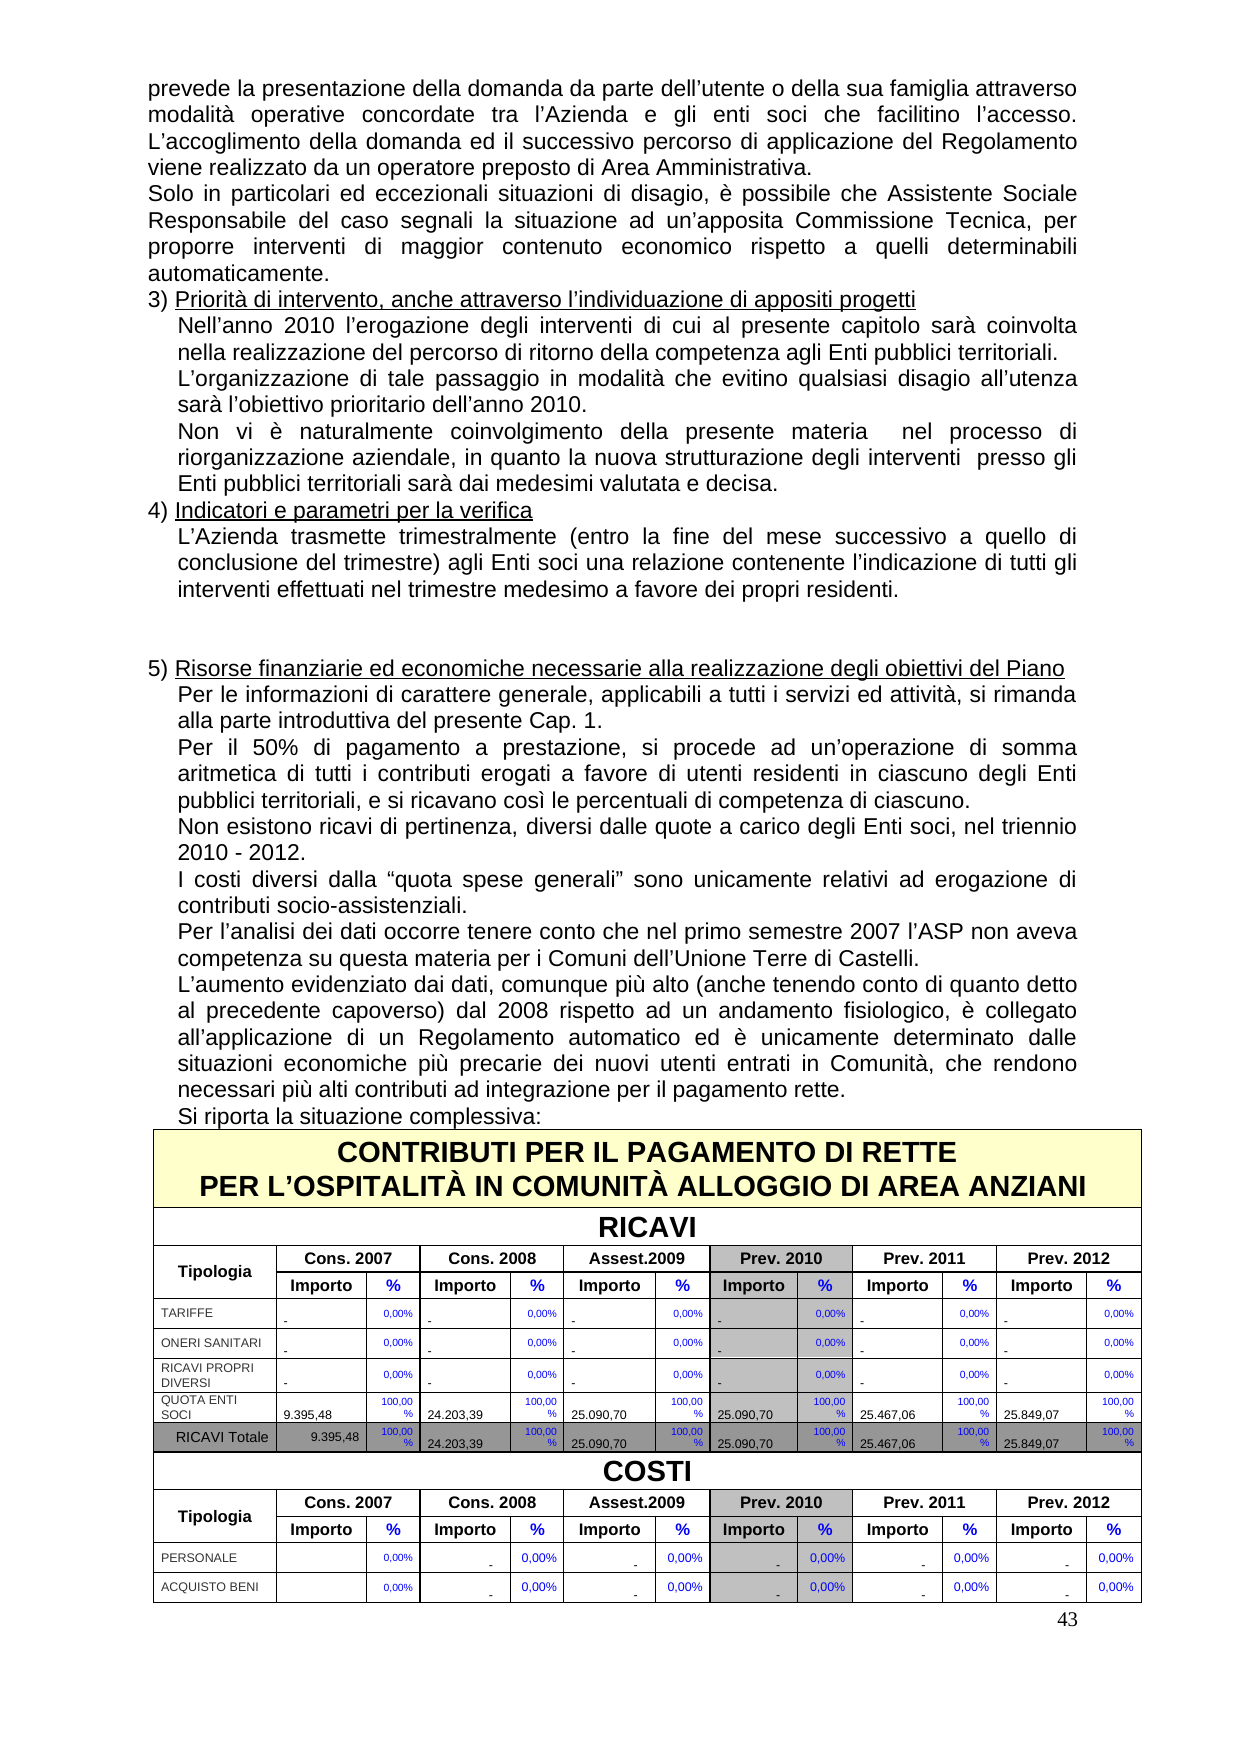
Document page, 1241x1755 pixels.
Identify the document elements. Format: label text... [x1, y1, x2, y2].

table_cell Cons. 2007 [277, 1246, 419, 1271]
table_cell % [656, 1273, 709, 1298]
table_cell - [853, 1573, 942, 1602]
table_cell 100,00% [798, 1423, 852, 1451]
table_cell Assest.2009 [564, 1246, 709, 1271]
table_cell - [711, 1573, 797, 1602]
table_cell Assest.2009 [564, 1490, 709, 1516]
table_cell 0,00% [1087, 1299, 1141, 1328]
table_cell Importo [711, 1517, 797, 1542]
text L’aumento evidenziato dai dati, comunque più alto (anche tenendo conto di quanto detto al precedente capoverso) dal 2008 rispetto ad un andamento fisiologico, è collegato all’applicazione di un Regolamento automatico ed è unicamente determinato dalle situazioni economiche più precarie dei nuovi utenti entrati in Comunità, che rendono necessari più alti contributi ad integrazione per il pagamento rette. [177, 971, 1078, 1103]
table_cell 0,00% [943, 1573, 996, 1602]
table_cell - [277, 1299, 366, 1328]
table_cell 25.090,70 [711, 1393, 797, 1422]
table_cell - [564, 1543, 655, 1572]
table_cell 25.467,06 [853, 1393, 942, 1422]
table_cell 0,00% [943, 1543, 996, 1572]
table_cell % [1087, 1517, 1141, 1542]
table_cell Prev. 2011 [853, 1490, 996, 1516]
table_cell 0,00% [798, 1359, 852, 1392]
table_cell 0,00% [1087, 1329, 1141, 1357]
table_cell Importo [564, 1273, 655, 1298]
table_cell 0,00% [511, 1359, 563, 1392]
table_cell 0,00% [367, 1299, 419, 1328]
table_cell - [564, 1329, 655, 1357]
table_cell - [421, 1543, 510, 1572]
table_cell - [421, 1329, 510, 1357]
table_cell 100,00% [798, 1393, 852, 1422]
table_cell - [711, 1299, 797, 1328]
table_cell Importo [853, 1517, 942, 1542]
table_cell 25.090,70 [564, 1423, 655, 1451]
table_cell 0,00% [656, 1329, 709, 1357]
table_cell 9.395,48 [277, 1393, 366, 1422]
table_cell 0,00% [798, 1329, 852, 1357]
table_cell - [421, 1359, 510, 1392]
table_cell 0,00% [943, 1359, 996, 1392]
table_cell 0,00% [367, 1329, 419, 1357]
table_cell 0,00% [798, 1299, 852, 1328]
table_cell 24.203,39 [421, 1393, 510, 1422]
text Per il 50% di pagamento a prestazione, si procede ad un’operazione di somma aritmetica di tutti i contributi erogati a favore di utenti residenti in ciascuno degli Enti pubblici territoriali, e si ricavano così le percentuali di competenza di ciascuno. [177, 734, 1078, 813]
text Per le informazioni di carattere generale, applicabili a tutti i servizi ed attività, si rimanda alla parte introduttiva del presente Cap. 1. [177, 681, 1078, 734]
table_cell % [367, 1273, 419, 1298]
table_cell 9.395,48 [277, 1423, 366, 1451]
text Si riporta la situazione complessiva: [177, 1103, 1078, 1129]
table_cell Importo [997, 1273, 1086, 1298]
table_cell - [564, 1359, 655, 1392]
table_cell 100,00% [367, 1393, 419, 1422]
table_cell 0,00% [367, 1543, 419, 1572]
table_cell 100,00% [511, 1423, 563, 1451]
table_cell % [1087, 1273, 1141, 1298]
table_cell 100,00% [656, 1393, 709, 1422]
table_cell Prev. 2012 [997, 1490, 1141, 1516]
table_cell 0,00% [511, 1573, 563, 1602]
table_cell 25.090,70 [711, 1423, 797, 1451]
table_cell - [853, 1359, 942, 1392]
table_cell 25.849,07 [997, 1393, 1086, 1422]
table_cell Importo [277, 1273, 366, 1298]
table_cell % [511, 1517, 563, 1542]
table_cell 25.849,07 [997, 1423, 1086, 1451]
table_cell COSTI [154, 1453, 1141, 1489]
table_cell Cons. 2008 [421, 1490, 563, 1516]
table_cell Importo [853, 1273, 942, 1298]
table_cell Importo [997, 1517, 1086, 1542]
table_cell Importo [421, 1517, 510, 1542]
table_cell RICAVI PROPRI DIVERSI [154, 1359, 276, 1392]
table_cell 0,00% [656, 1573, 709, 1602]
text L’Azienda trasmette trimestralmente (entro la fine del mese successivo a quello di conclusione del trimestre) agli Enti soci una relazione contenente l’indicazione di tutti gli interventi effettuati nel trimestre medesimo a favore dei propri residenti. [177, 523, 1078, 602]
table_cell 100,00% [511, 1393, 563, 1422]
table_cell - [564, 1299, 655, 1328]
table_cell - [421, 1573, 510, 1602]
table_cell [277, 1573, 366, 1602]
table_cell 100,00% [1087, 1423, 1141, 1451]
table_cell - [997, 1573, 1086, 1602]
table_cell TARIFFE [154, 1299, 276, 1328]
text 5) Risorse finanziarie ed economiche necessarie alla realizzazione degli obiettivi del Piano [148, 655, 1078, 681]
table_cell 0,00% [1087, 1359, 1141, 1392]
table_cell % [511, 1273, 563, 1298]
table_cell % [943, 1517, 996, 1542]
table_cell 100,00% [943, 1393, 996, 1422]
table_cell 0,00% [656, 1359, 709, 1392]
table_cell 0,00% [798, 1543, 852, 1572]
table_cell Cons. 2007 [277, 1490, 419, 1516]
table_cell Importo [421, 1273, 510, 1298]
table_cell 0,00% [656, 1299, 709, 1328]
text 4) Indicatori e parametri per la verifica [148, 497, 1078, 523]
table_cell 0,00% [798, 1573, 852, 1602]
table_cell Importo [277, 1517, 366, 1542]
text Nell’anno 2010 l’erogazione degli interventi di cui al presente capitolo sarà coinvolta nella realizzazione del percorso di ritorno della competenza agli Enti pubblici territoriali. [177, 312, 1078, 365]
table_cell - [997, 1359, 1086, 1392]
table_cell 0,00% [367, 1359, 419, 1392]
table_cell - [997, 1299, 1086, 1328]
table_cell 0,00% [656, 1543, 709, 1572]
table_cell - [997, 1329, 1086, 1357]
table_cell Tipologia [154, 1246, 276, 1298]
table_cell 100,00% [943, 1423, 996, 1451]
text Non esistono ricavi di pertinenza, diversi dalle quote a carico degli Enti soci, nel triennio 2010 - 2012. [177, 813, 1078, 866]
table_cell % [367, 1517, 419, 1542]
table_cell 100,00% [656, 1423, 709, 1451]
table_cell Prev. 2011 [853, 1246, 996, 1271]
table_cell - [711, 1329, 797, 1357]
table_cell ACQUISTO BENI [154, 1573, 276, 1602]
table_cell - [711, 1359, 797, 1392]
table_cell - [997, 1543, 1086, 1572]
table_cell 100,00% [1087, 1393, 1141, 1422]
text Solo in particolari ed eccezionali situazioni di disagio, è possibile che Assistente Sociale Responsabile del caso segnali la situazione ad un’apposita Commissione Tecnica, per proporre interventi di maggior contenuto economico rispetto a quelli determinabili automaticamente. [148, 180, 1078, 286]
table_cell PERSONALE [154, 1543, 276, 1572]
table_cell % [943, 1273, 996, 1298]
table_cell 0,00% [511, 1543, 563, 1572]
table_cell - [853, 1329, 942, 1357]
table_cell Cons. 2008 [421, 1246, 563, 1271]
table_cell ONERI SANITARI [154, 1329, 276, 1357]
table_cell Prev. 2012 [997, 1246, 1141, 1271]
table_cell 0,00% [943, 1329, 996, 1357]
table_cell RICAVI Totale [154, 1423, 276, 1451]
table_cell - [853, 1299, 942, 1328]
table_cell 0,00% [367, 1573, 419, 1602]
table_cell 0,00% [511, 1299, 563, 1328]
table_cell % [798, 1517, 852, 1542]
table_cell 0,00% [943, 1299, 996, 1328]
table_cell 0,00% [1087, 1543, 1141, 1572]
table_cell - [277, 1329, 366, 1357]
text Non vi è naturalmente coinvolgimento della presente materia nel processo di riorganizzazione aziendale, in quanto la nuova strutturazione degli interventi presso gli Enti pubblici territoriali sarà dai medesimi valutata e decisa. [177, 418, 1078, 497]
table_cell % [656, 1517, 709, 1542]
table_cell RICAVI [154, 1208, 1141, 1245]
table_cell 0,00% [511, 1329, 563, 1357]
table_header CONTRIBUTI PER IL PAGAMENTO DI RETTE PER L’OSPITALITÀ IN COMUNITÀ ALLOGGIO DI AREA ANZIANI [154, 1130, 1141, 1207]
table_cell % [798, 1273, 852, 1298]
table_cell 100,00% [367, 1423, 419, 1451]
table_cell QUOTA ENTI SOCI [154, 1393, 276, 1422]
text 3) Priorità di intervento, anche attraverso l’individuazione di appositi progetti [148, 286, 1078, 312]
table_cell Importo [564, 1517, 655, 1542]
table_cell - [564, 1573, 655, 1602]
table_cell - [711, 1543, 797, 1572]
table_cell 25.090,70 [564, 1393, 655, 1422]
table_cell - [853, 1543, 942, 1572]
table_cell 0,00% [1087, 1573, 1141, 1602]
table_cell 25.467,06 [853, 1423, 942, 1451]
table_cell Tipologia [154, 1490, 276, 1542]
text prevede la presentazione della domanda da parte dell’utente o della sua famiglia attraverso modalità operative concordate tra l’Azienda e gli enti soci che facilitino l’accesso. L’accoglimento della domanda ed il successivo percorso di applicazione del Regolamento viene realizzato da un operatore preposto di Area Amministrativa. [148, 75, 1078, 180]
table_cell - [277, 1359, 366, 1392]
table_cell 24.203,39 [421, 1423, 510, 1451]
table_cell - [421, 1299, 510, 1328]
text L’organizzazione di tale passaggio in modalità che evitino qualsiasi disagio all’utenza sarà l’obiettivo prioritario dell’anno 2010. [177, 365, 1078, 418]
text Per l’analisi dei dati occorre tenere conto che nel primo semestre 2007 l’ASP non aveva competenza su questa materia per i Comuni dell’Unione Terre di Castelli. [177, 918, 1078, 971]
table_cell [277, 1543, 366, 1572]
table_cell Importo [711, 1273, 797, 1298]
text I costi diversi dalla “quota spese generali” sono unicamente relativi ad erogazione di contributi socio-assistenziali. [177, 866, 1078, 918]
table_cell Prev. 2010 [711, 1490, 852, 1516]
table_cell Prev. 2010 [711, 1246, 852, 1271]
